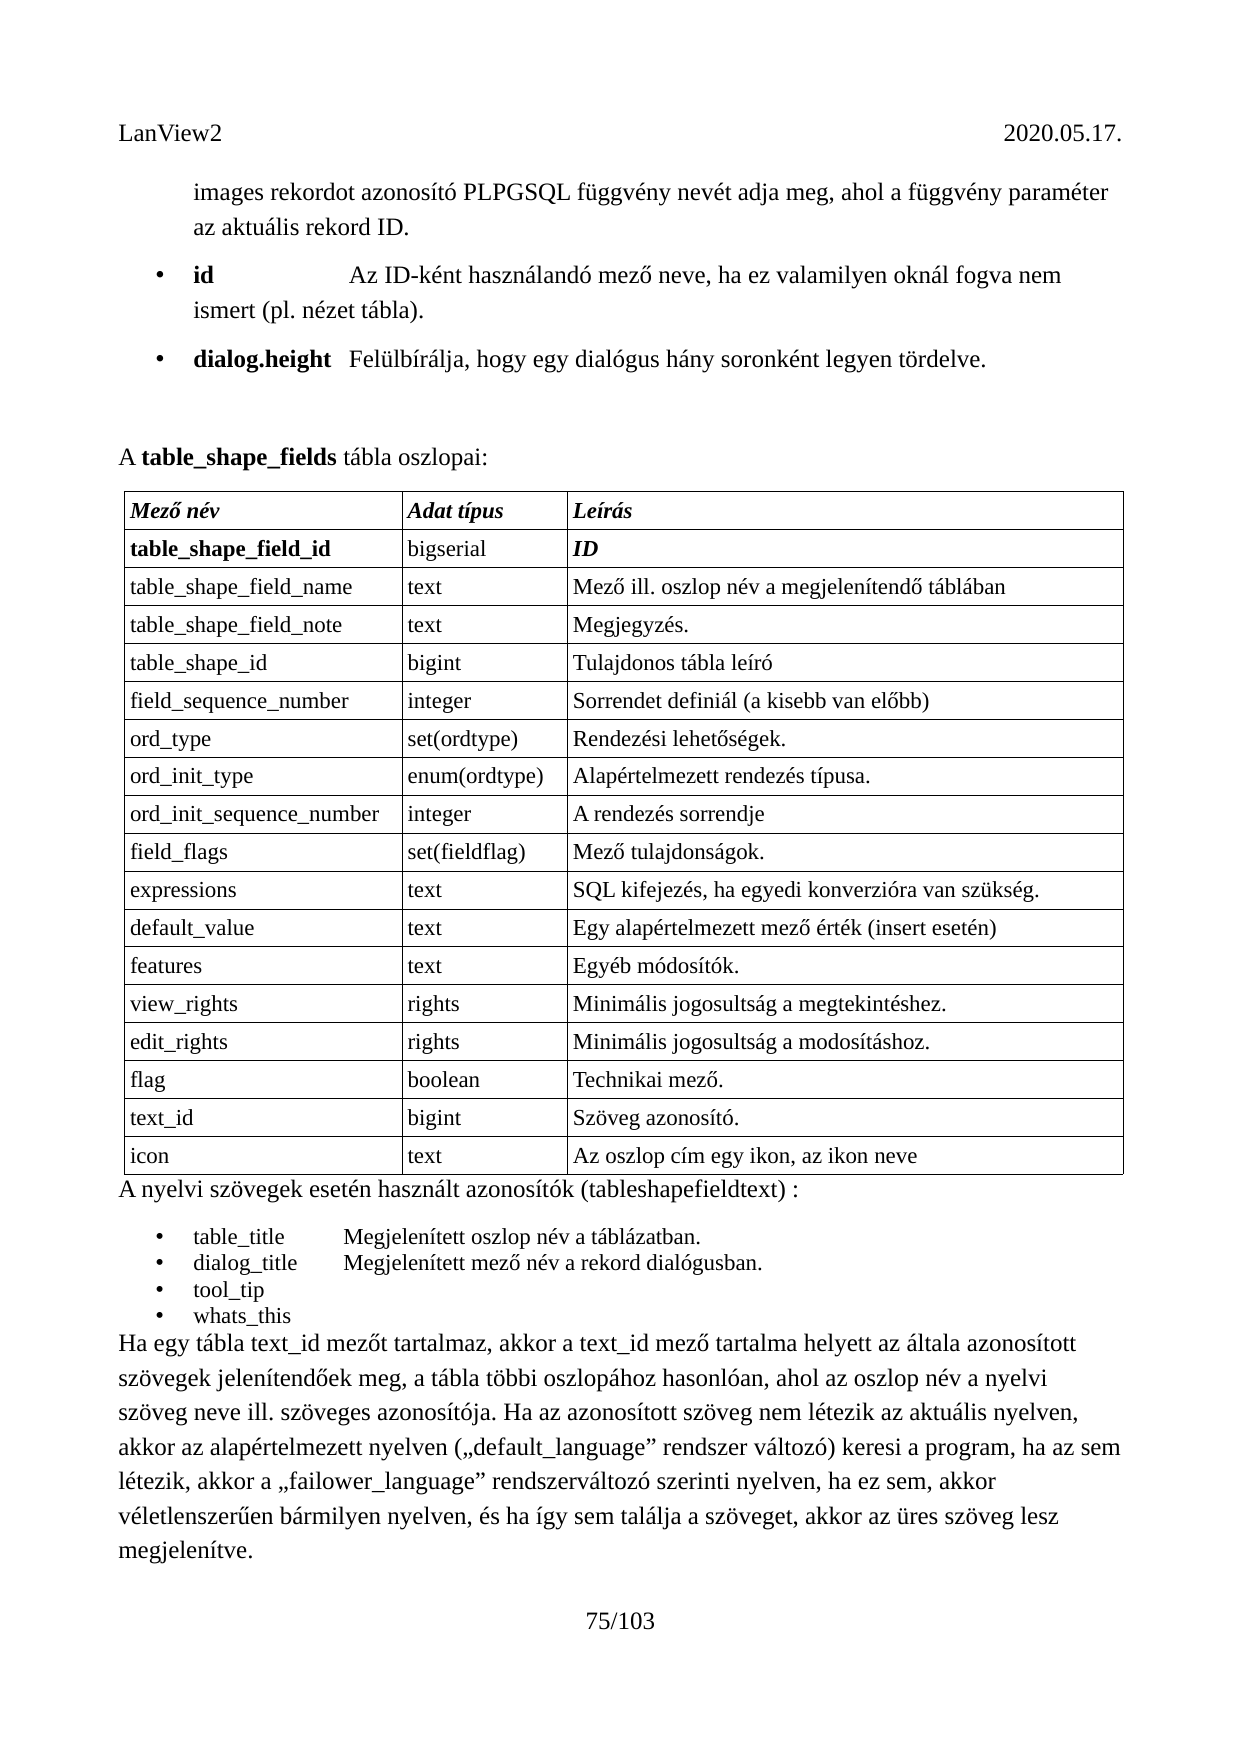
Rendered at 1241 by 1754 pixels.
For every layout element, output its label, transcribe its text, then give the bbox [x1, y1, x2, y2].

table_cell edit_rights [125, 1023, 402, 1060]
table_cell ord_init_sequence_number [125, 796, 402, 833]
table_cell text [403, 910, 567, 946]
table_cell bigint [403, 1099, 567, 1136]
text A nyelvi szövegek esetén használt azonosítók (tableshapefieldtext) : [118, 1174, 1122, 1203]
table_cell field_flags [125, 834, 402, 871]
table_cell Az oszlop cím egy ikon, az ikon neve [568, 1137, 1123, 1174]
table_cell text [403, 947, 567, 984]
list images rekordot azonosító PLPGSQL függvény nevét adja meg, ahol a függvény paraméter az aktuális rekord ID. [156, 177, 1122, 240]
table_cell flag [125, 1061, 402, 1098]
table_cell expressions [125, 872, 402, 908]
table_cell default_value [125, 910, 402, 946]
table_cell bigserial [403, 530, 567, 567]
table_cell enum(ordtype) [403, 758, 567, 795]
table_header Mező név [125, 492, 402, 529]
table_cell Tulajdonos tábla leíró [568, 644, 1123, 681]
table_cell view_rights [125, 985, 402, 1022]
table_cell text [403, 568, 567, 605]
table_cell set(fieldflag) [403, 834, 567, 871]
table_cell boolean [403, 1061, 567, 1098]
table_cell Mező tulajdonságok. [568, 834, 1123, 871]
table_cell Technikai mező. [568, 1061, 1123, 1098]
table_cell table_shape_field_id [125, 530, 402, 567]
list dialog_title Megjelenített mező név a rekord dialógusban. [156, 1249, 1122, 1276]
table_cell icon [125, 1137, 402, 1174]
list whats_this [156, 1302, 1122, 1328]
table_cell text [403, 606, 567, 643]
list table_title Megjelenített oszlop név a táblázatban. [156, 1223, 1122, 1249]
table_cell Alapértelmezett rendezés típusa. [568, 758, 1123, 795]
table_cell Szöveg azonosító. [568, 1099, 1123, 1136]
table_cell bigint [403, 644, 567, 681]
table_cell table_shape_field_name [125, 568, 402, 605]
table_cell field_sequence_number [125, 682, 402, 719]
text Ha egy tábla text_id mezőt tartalmaz, akkor a text_id mező tartalma helyett az általa azonosított szövegek jelenítendőek meg, a tábla többi oszlopához hasonlóan, ahol az oszlop név a nyelvi szöveg neve ill. szöveges azonosítója. Ha az azonosított szöveg nem létezik az aktuális nyelven, akkor az alapértelmezett nyelven („default_language” rendszer változó) keresi a program, ha az sem létezik, akkor a „failower_language” rendszerváltozó szerinti nyelven, ha ez sem, akkor véletlenszerűen bármilyen nyelven, és ha így sem találja a szöveget, akkor az üres szöveg lesz megjelenítve. [118, 1328, 1122, 1564]
table_cell integer [403, 796, 567, 833]
table_cell SQL kifejezés, ha egyedi konverzióra van szükség. [568, 872, 1123, 908]
table_cell table_shape_id [125, 644, 402, 681]
table_cell Minimális jogosultság a megtekintéshez. [568, 985, 1123, 1022]
table_cell integer [403, 682, 567, 719]
table_cell text [403, 872, 567, 908]
table_cell Sorrendet definiál (a kisebb van előbb) [568, 682, 1123, 719]
table_cell Egyéb módosítók. [568, 947, 1123, 984]
table_cell A rendezés sorrendje [568, 796, 1123, 833]
table_cell ord_type [125, 720, 402, 757]
table_header Leírás [568, 492, 1123, 529]
table_cell rights [403, 1023, 567, 1060]
list tool_tip [156, 1276, 1122, 1302]
table_cell table_shape_field_note [125, 606, 402, 643]
table_cell rights [403, 985, 567, 1022]
list id Az ID-ként használandó mező neve, ha ez valamilyen oknál fogva nem ismert (pl. nézet tábla). [156, 261, 1122, 324]
table_cell Mező ill. oszlop név a megjelenítendő táblában [568, 568, 1123, 605]
table_cell text_id [125, 1099, 402, 1136]
table_cell Minimális jogosultság a modosításhoz. [568, 1023, 1123, 1060]
table_cell Rendezési lehetőségek. [568, 720, 1123, 757]
list dialog.height Felülbírálja, hogy egy dialógus hány soronként legyen tördelve. [156, 344, 1122, 373]
table_cell features [125, 947, 402, 984]
table_cell text [403, 1137, 567, 1174]
table_header Adat típus [403, 492, 567, 529]
table_cell set(ordtype) [403, 720, 567, 757]
table_cell Megjegyzés. [568, 606, 1123, 643]
table_cell ID [568, 530, 1123, 567]
table_cell Egy alapértelmezett mező érték (insert esetén) [568, 910, 1123, 946]
table_cell ord_init_type [125, 758, 402, 795]
text A table_shape_fields tábla oszlopai: [118, 442, 1122, 471]
